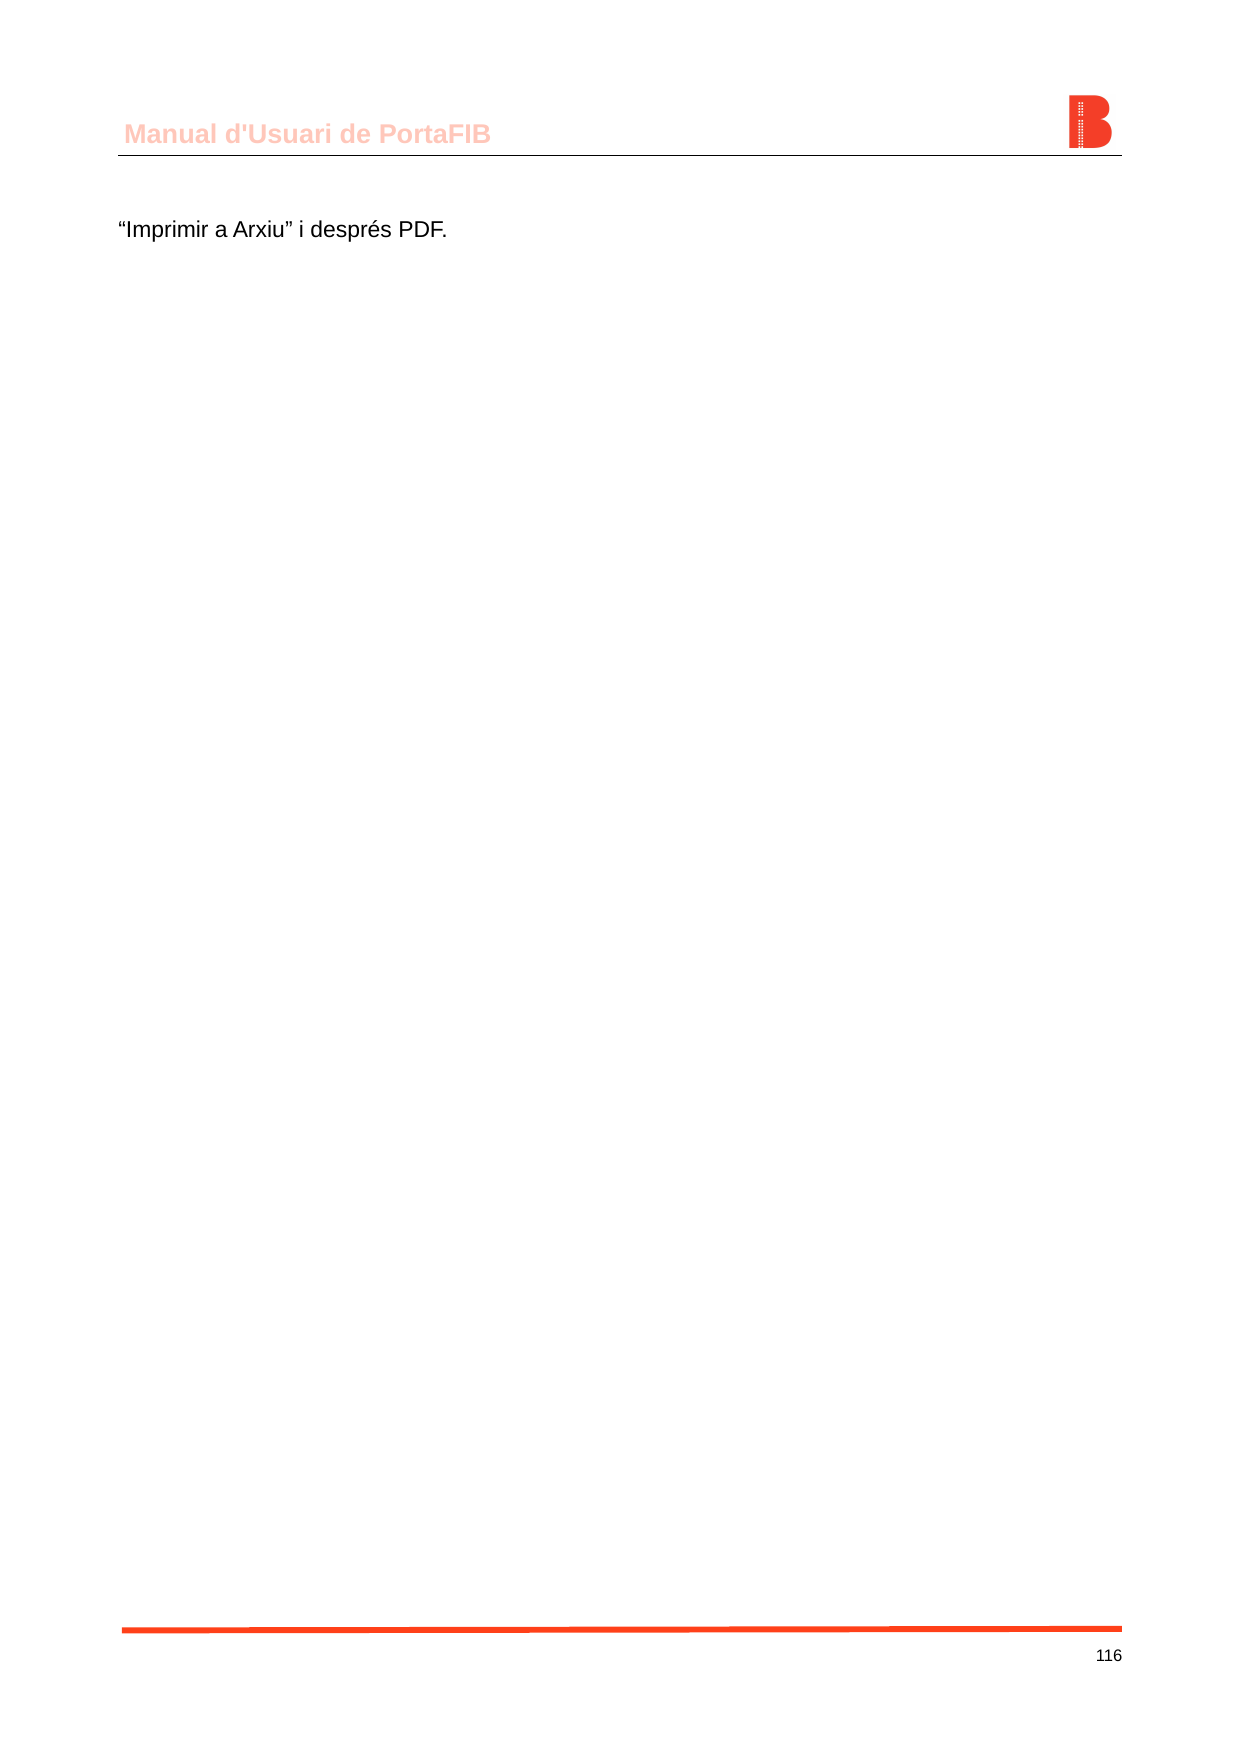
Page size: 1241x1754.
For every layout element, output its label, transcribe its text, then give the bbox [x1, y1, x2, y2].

picture [1063, 94, 1117, 150]
text “Imprimir a Arxiu” i després PDF. [118, 216, 1122, 242]
